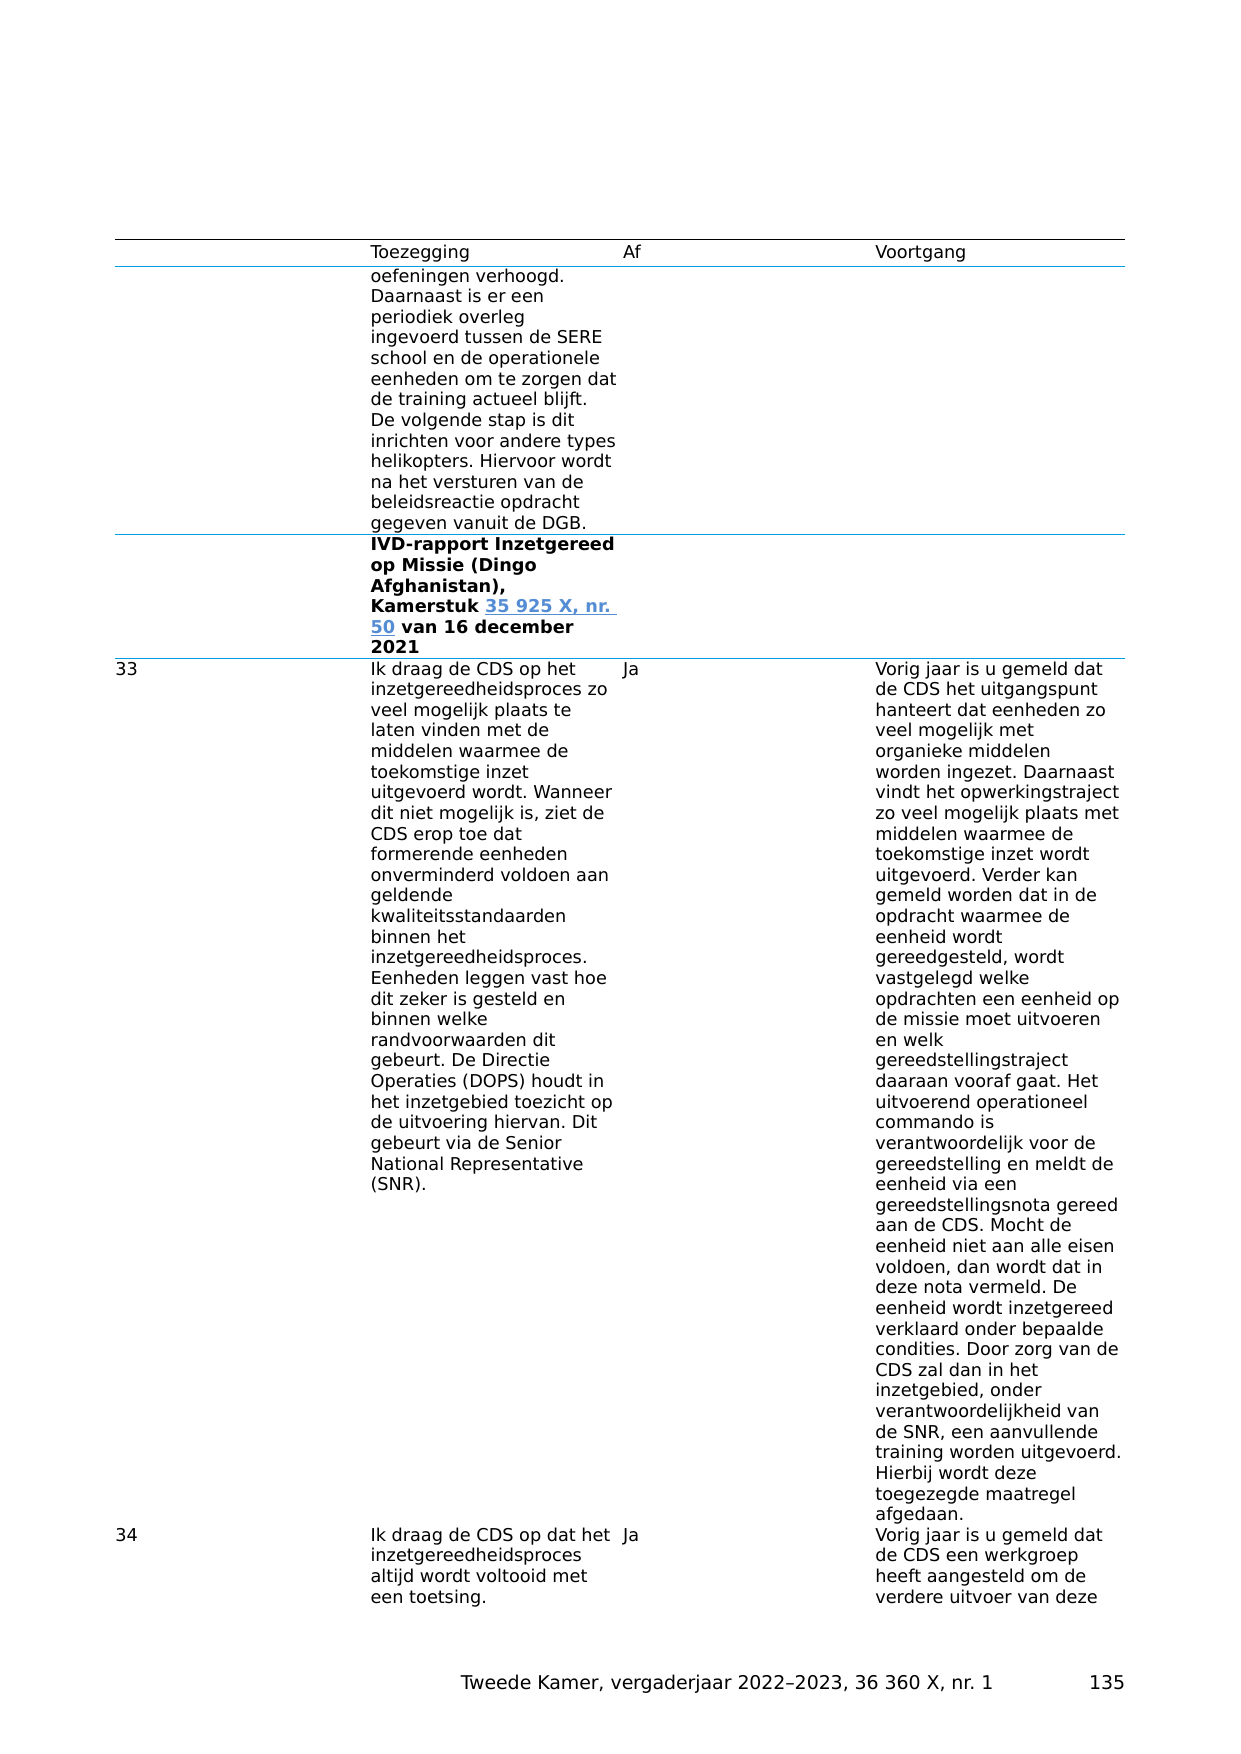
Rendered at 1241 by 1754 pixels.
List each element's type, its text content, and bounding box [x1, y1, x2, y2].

table_cell 34 [115, 1525, 367, 1607]
table_cell Vorig jaar is u gemeld dat de CDS een werkgroep heeft aangesteld om de verdere uitvoer van deze [872, 1525, 1125, 1607]
table_cell Voortgang [872, 240, 1125, 266]
table_cell oefeningen verhoogd. Daarnaast is er een periodiek overleg ingevoerd tussen de SERE school en de operationele eenheden om te zorgen dat de training actueel blijft. De volgende stap is dit inrichten voor andere types helikopters. Hiervoor wordt na het versturen van de beleidsreactie opdracht gegeven vanuit de DGB. [368, 267, 620, 534]
table_cell Vorig jaar is u gemeld dat de CDS het uitgangspunt hanteert dat eenheden zo veel mogelijk met organieke middelen worden ingezet. Daarnaast vindt het opwerkingstraject zo veel mogelijk plaats met middelen waarmee de toekomstige inzet wordt uitgevoerd. Verder kan gemeld worden dat in de opdracht waarmee de eenheid wordt gereedgesteld, wordt vastgelegd welke opdrachten een eenheid op de missie moet uitvoeren en welk gereedstellingstraject daaraan vooraf gaat. Het uitvoerend operationeel commando is verantwoordelijk voor de gereedstelling en meldt de eenheid via een gereedstellingsnota gereed aan de CDS. Mocht de eenheid niet aan alle eisen voldoen, dan wordt dat in deze nota vermeld. De eenheid wordt inzetgereed verklaard onder bepaalde condities. Door zorg van de CDS zal dan in het inzetgebied, onder verantwoordelijkheid van de SNR, een aanvullende training worden uitgevoerd. Hierbij wordt deze toegezegde maatregel afgedaan. [872, 659, 1125, 1525]
table_cell Ik draag de CDS op dat het inzetgereedheidsproces altijd wordt voltooid met een toetsing. [368, 1525, 620, 1607]
table_cell [620, 267, 872, 534]
table_cell [620, 535, 872, 658]
table_cell Ik draag de CDS op het inzetgereedheidsproces zo veel mogelijk plaats te laten vinden met de middelen waarmee de toekomstige inzet uitgevoerd wordt. Wanneer dit niet mogelijk is, ziet de CDS erop toe dat formerende eenheden onverminderd voldoen aan geldende kwaliteitsstandaarden binnen het inzetgereedheidsproces. Eenheden leggen vast hoe dit zeker is gesteld en binnen welke randvoorwaarden dit gebeurt. De Directie Operaties (DOPS) houdt in het inzetgebied toezicht op de uitvoering hiervan. Dit gebeurt via de Senior National Representative (SNR). [368, 659, 620, 1525]
table_cell IVD-rapport Inzetgereed op Missie (Dingo Afghanistan), Kamerstuk 35 925 X, nr. 50 van 16 december 2021 [368, 535, 620, 658]
table_cell Toezegging [368, 240, 620, 266]
table_cell [115, 240, 367, 266]
table_cell [872, 535, 1125, 658]
table_cell [115, 267, 367, 534]
table_cell 33 [115, 659, 367, 1525]
table_header Tabel 48 Opvolging toegezegde maatregelen naar aanleiding van aanbevelingen Onderzoeksraad voor Veiligheid (OvV) en Inspectie Veiligheid Defensie (IVD) [115, 191, 1125, 239]
table_cell [115, 535, 367, 658]
table_cell [872, 267, 1125, 534]
table_cell Ja [620, 1525, 872, 1607]
table_cell Ja [620, 659, 872, 1525]
table_cell Af [620, 240, 872, 266]
